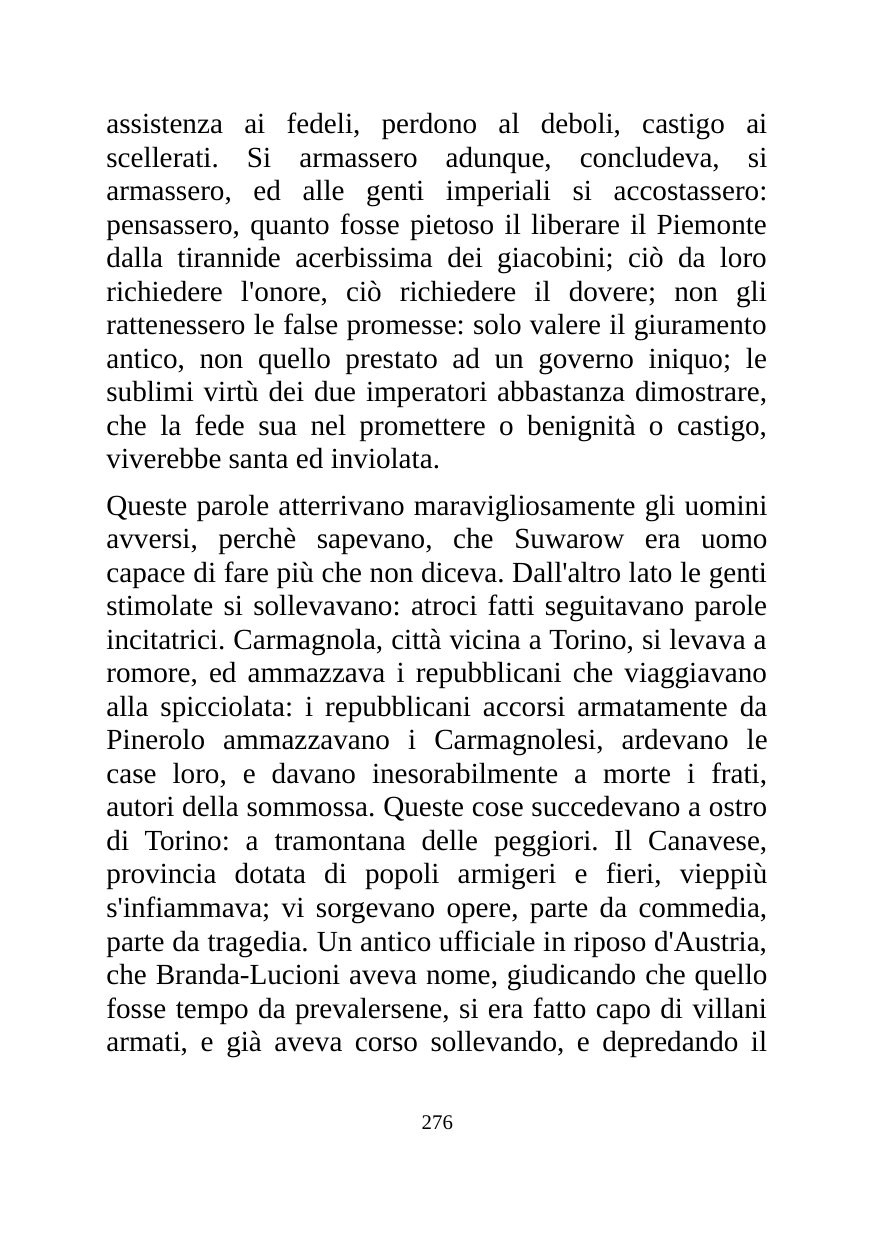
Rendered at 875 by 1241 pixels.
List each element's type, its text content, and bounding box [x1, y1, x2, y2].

text Queste parole atterrivano maravigliosamente gli uomini avversi, perchè sapevano, che Suwarow era uomo capace di fare più che non diceva. Dall'altro lato le genti stimolate si sollevavano: atroci fatti seguitavano parole incitatrici. Carmagnola, città vicina a Torino, si levava a romore, ed ammazzava i repubblicani che viaggiavano alla spicciolata: i repubblicani accorsi armatamente da Pinerolo ammazzavano i Carmagnolesi, ardevano le case loro, e davano inesorabilmente a morte i frati, autori della sommossa. Queste cose succedevano a ostro di Torino: a tramontana delle peggiori. Il Canavese, provincia dotata di popoli armigeri e fieri, vieppiù s'infiammava; vi sorgevano opere, parte da commedia, parte da tragedia. Un antico ufficiale in riposo d'Austria, che Branda-Lucioni aveva nome, giudicando che quello fosse tempo da prevalersene, si era fatto capo di villani armati, e già aveva corso sollevando, e depredando il [106, 488, 768, 1058]
text assistenza ai fedeli, perdono al deboli, castigo ai scellerati. Si armassero adunque, concludeva, si armassero, ed alle genti imperiali si accostassero: pensassero, quanto fosse pietoso il liberare il Piemonte dalla tirannide acerbissima dei giacobini; ciò da loro richiedere l'onore, ciò richiedere il dovere; non gli rattenessero le false promesse: solo valere il giuramento antico, non quello prestato ad un governo iniquo; le sublimi virtù dei due imperatori abbastanza dimostrare, che la fede sua nel promettere o benignità o castigo, viverebbe santa ed inviolata. [106, 106, 768, 475]
